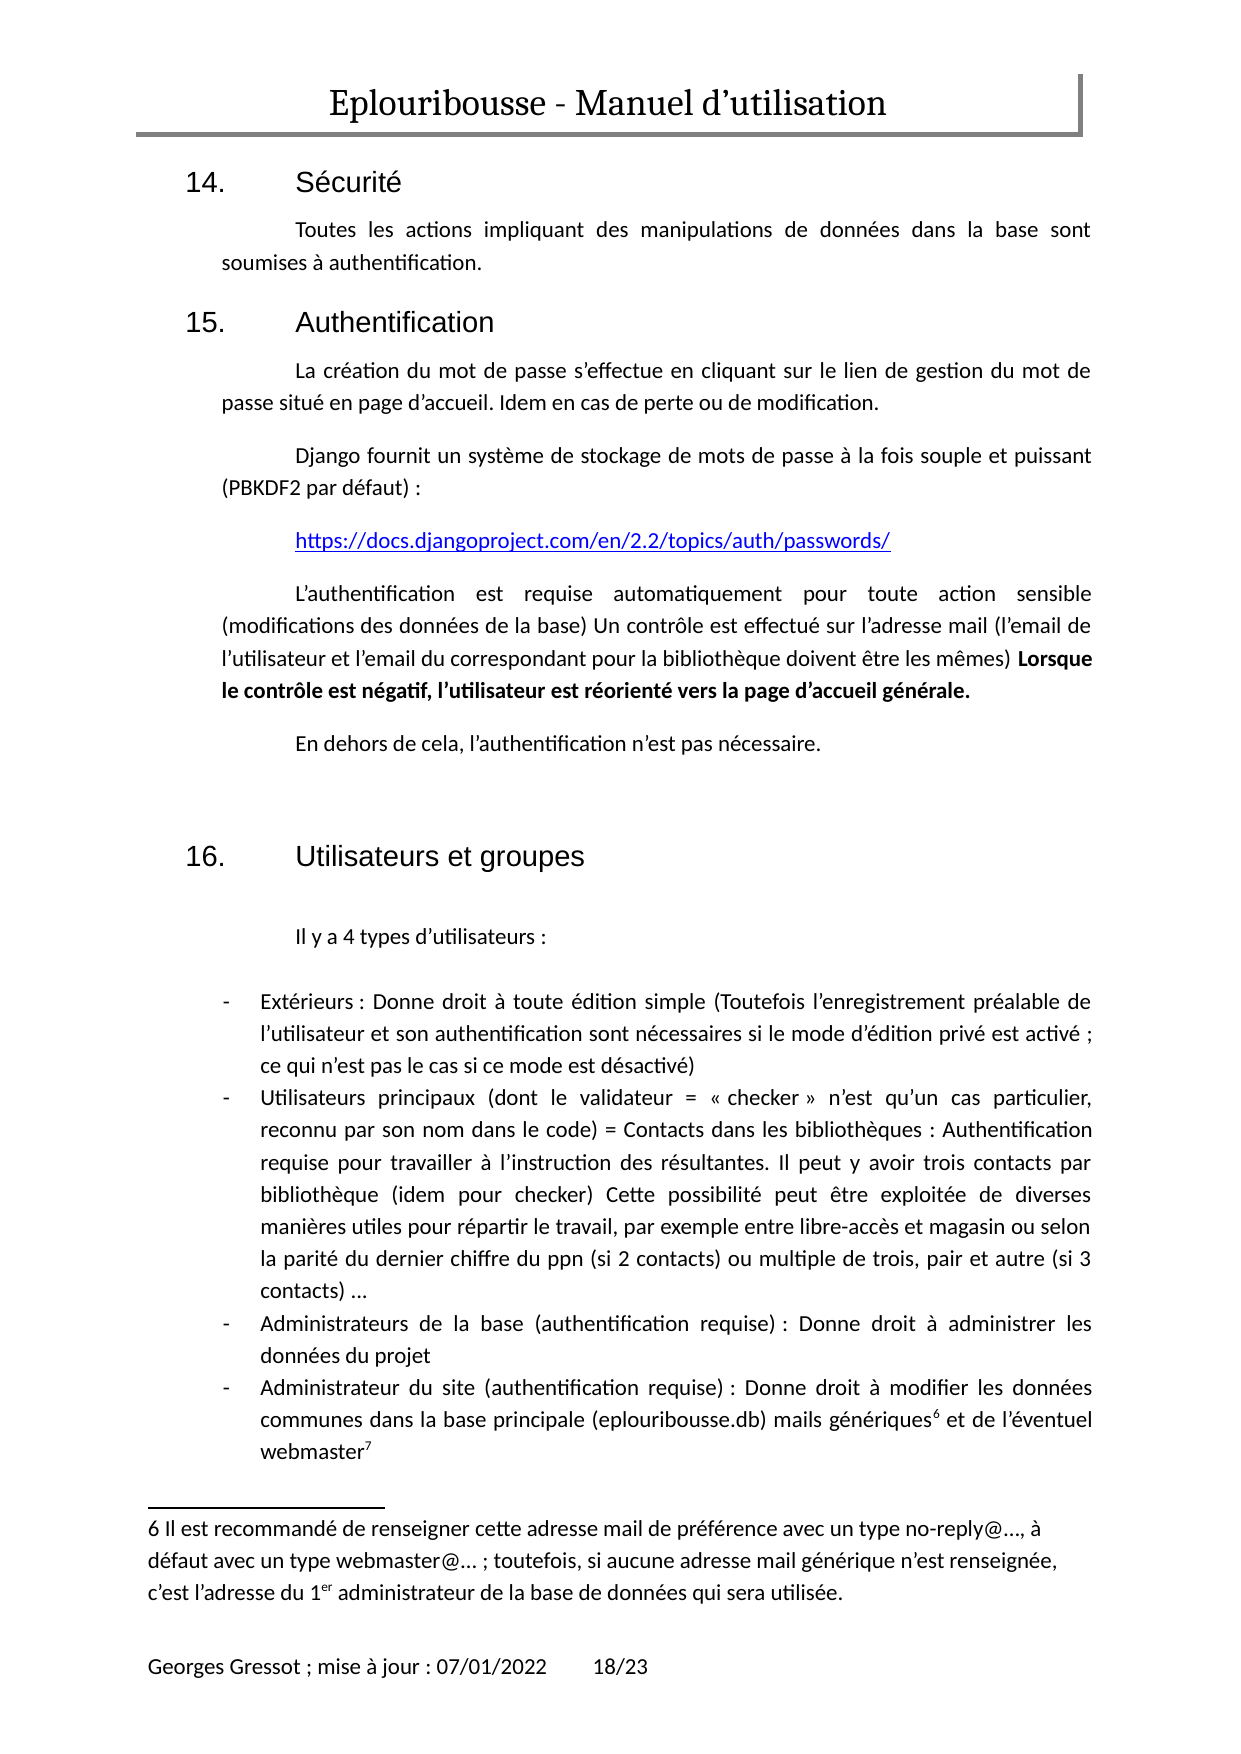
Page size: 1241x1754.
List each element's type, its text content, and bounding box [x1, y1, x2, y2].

list Extérieurs : Donne droit à toute édition simple (Toutefois l’enregistrement préalable de l’utilisateur et son authentification sont nécessaires si le mode d’édition privé est activé ; ce qui n’est pas le cas si ce mode est désactivé) [223, 987, 1093, 1079]
text La création du mot de passe s’effectue en cliquant sur le lien de gestion du mot de passe situé en page d’accueil. Idem en cas de perte ou de modification. [221, 356, 1093, 416]
text En dehors de cela, l’authentification n’est pas nécessaire. [221, 729, 1093, 757]
subtitle Authentification [185, 305, 1093, 338]
text https://docs.djangoproject.com/en/2.2/topics/auth/passwords/ [221, 526, 1093, 554]
list Utilisateurs principaux (dont le validateur = « checker » n’est qu’un cas particulier, reconnu par son nom dans le code) = Contacts dans les bibliothèques : Authentification requise pour travailler à l’instruction des résultantes. Il peut y avoir trois contacts par bibliothèque (idem pour checker) Cette possibilité peut être exploitée de diverses manières utiles pour répartir le travail, par exemple entre libre-accès et magasin ou selon la parité du dernier chiffre du ppn (si 2 contacts) ou multiple de trois, pair et autre (si 3 contacts) ... [223, 1083, 1093, 1304]
text L’authentification est requise automatiquement pour toute action sensible (modifications des données de la base) Un contrôle est effectué sur l’adresse mail (l’email de l’utilisateur et l’email du correspondant pour la bibliothèque doivent être les mêmes) Lorsque le contrôle est négatif, l’utilisateur est réorienté vers la page d’accueil générale. [221, 579, 1093, 704]
text Toutes les actions impliquant des manipulations de données dans la base sont soumises à authentification. [221, 216, 1093, 276]
text Django fournit un système de stockage de mots de passe à la fois souple et puissant (PBKDF2 par défaut) : [221, 441, 1093, 501]
list Administrateur du site (authentification requise) : Donne droit à modifier les données communes dans la base principale (eplouribousse.db) mails génériques et de l’éventuel webmaster [223, 1373, 1093, 1466]
list Il est recommandé de renseigner cette adresse mail de préférence avec un type no-reply@…, à défaut avec un type webmaster@… ; toutefois, si aucune adresse mail générique n’est renseignée, c’est l’adresse du 1er administrateur de la base de données qui sera utilisée. [148, 1514, 1093, 1606]
list Il y a 4 types d’utilisateurs : [295, 922, 1093, 951]
subtitle Utilisateurs et groupes [185, 839, 1093, 873]
subtitle Sécurité [185, 164, 1093, 198]
list Administrateurs de la base (authentification requise) : Donne droit à administrer les données du projet [223, 1309, 1093, 1369]
